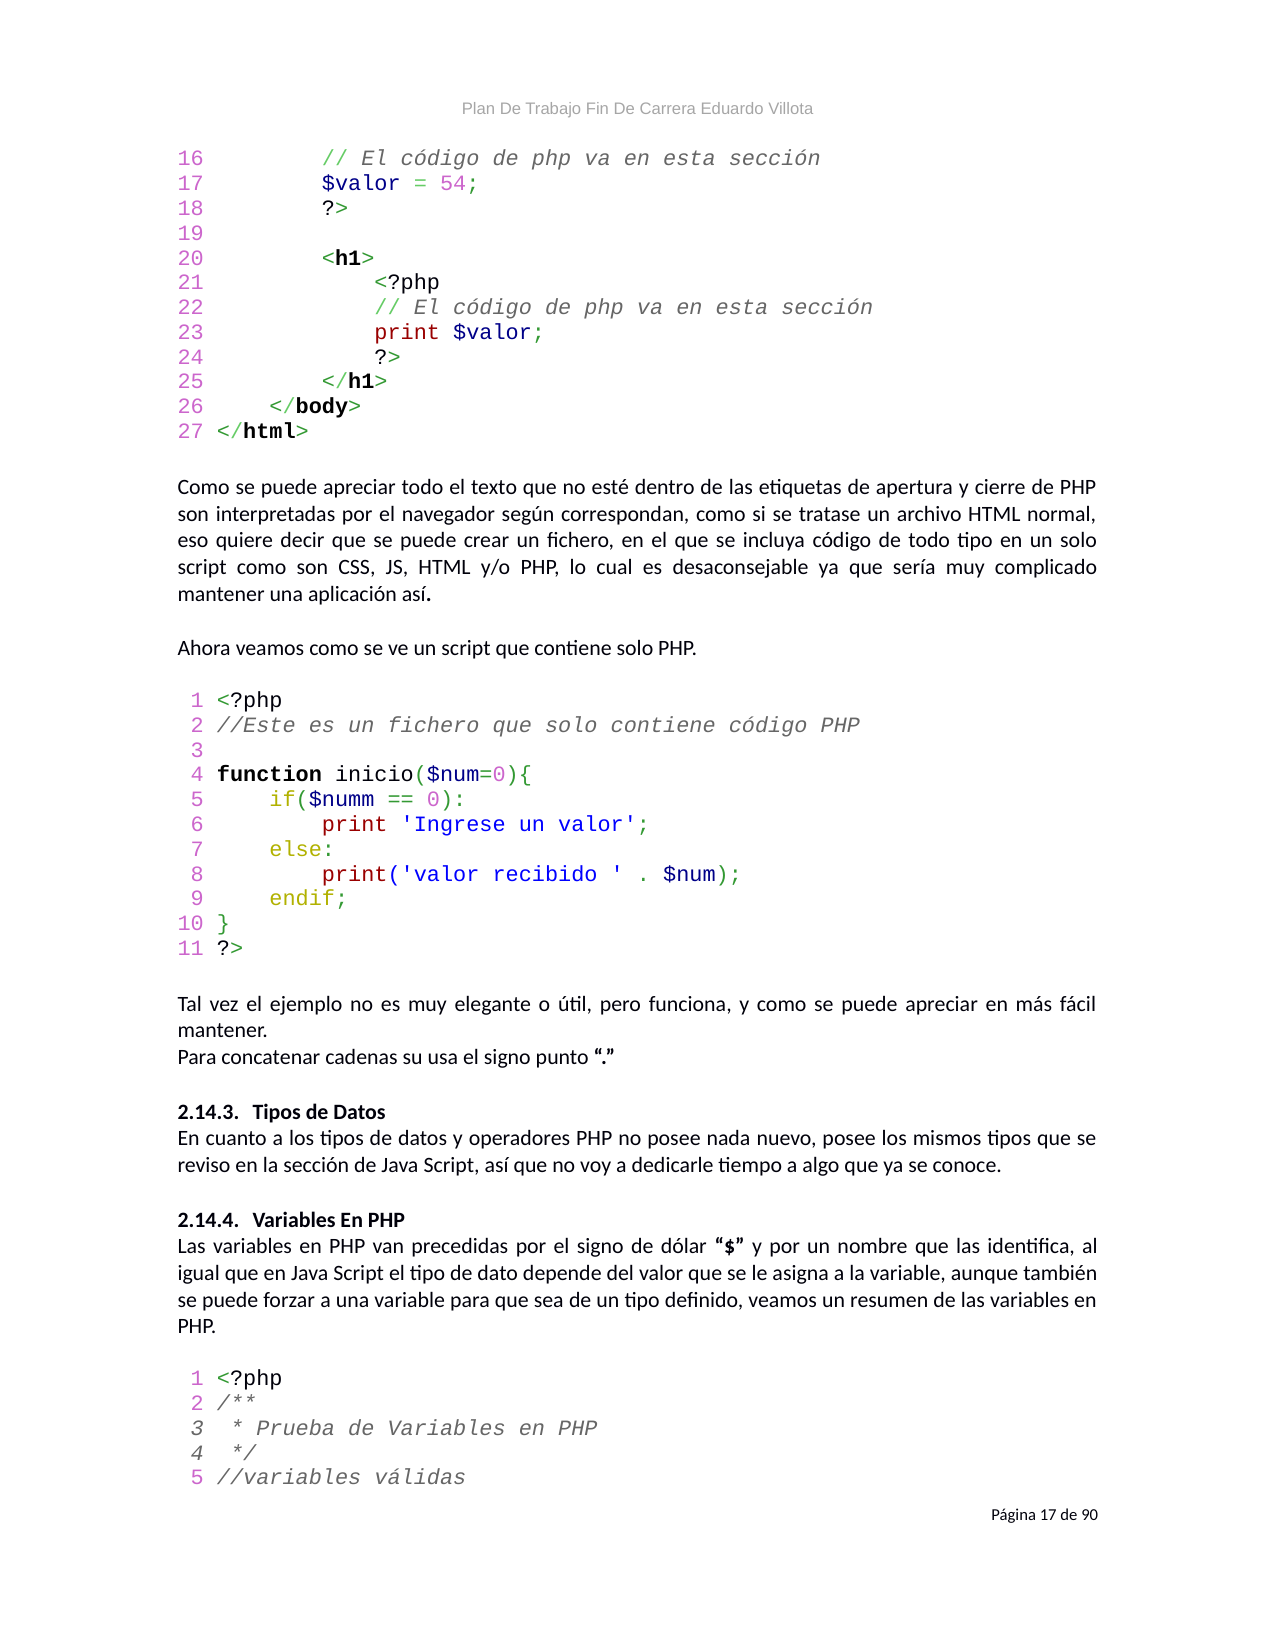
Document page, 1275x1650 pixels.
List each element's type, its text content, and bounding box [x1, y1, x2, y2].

text 2 /** [177, 1392, 1098, 1417]
text Para concatenar cadenas su usa el signo punto “.” [177, 1043, 1098, 1070]
text 22 // El código de php va en esta sección [177, 296, 1098, 321]
text 3 [177, 739, 1098, 763]
text 4 function inicio($num=0){ [177, 763, 1098, 788]
text 9 endif; [177, 887, 1098, 912]
text 5 //variables válidas [177, 1466, 1098, 1491]
text 8 print('valor recibido ' . $num); [177, 863, 1098, 887]
text 23 print $valor; [177, 321, 1098, 346]
text 25 </h1> [177, 371, 1098, 396]
text 1 <?php [177, 1367, 1098, 1392]
text 24 ?> [177, 346, 1098, 371]
text En cuanto a los tipos de datos y operadores PHP no posee nada nuevo, posee los mismos tipos que se reviso en la sección de Java Script, así que no voy a dedicarle tiempo a algo que ya se conoce. [177, 1124, 1098, 1178]
text Tal vez el ejemplo no es muy elegante o útil, pero funciona, y como se puede apreciar en más fácil mantener. [177, 990, 1098, 1043]
text 10 } [177, 912, 1098, 937]
text 3 * Prueba de Variables en PHP [177, 1417, 1098, 1442]
text 4 */ [177, 1442, 1098, 1466]
text 1 <?php [177, 689, 1098, 714]
text 11 ?> [177, 937, 1098, 962]
text 16 // El código de php va en esta sección [177, 148, 1098, 172]
text 17 $valor = 54; [177, 172, 1098, 197]
text Como se puede apreciar todo el texto que no esté dentro de las etiquetas de apertura y cierre de PHP son interpretadas por el navegador según correspondan, como si se tratase un archivo HTML normal, eso quiere decir que se puede crear un fichero, en el que se incluya código de todo tipo en un solo script como son CSS, JS, HTML y/o PHP, lo cual es desaconsejable ya que sería muy complicado mantener una aplicación así. [177, 473, 1098, 606]
text 2.14.4. Variables En PHP [177, 1206, 1098, 1233]
text 27 </html> [177, 420, 1098, 445]
text 26 </body> [177, 396, 1098, 420]
text 7 else: [177, 838, 1098, 863]
text 6 print 'Ingrese un valor'; [177, 813, 1098, 838]
text 19 [177, 222, 1098, 247]
text 5 if($numm == 0): [177, 788, 1098, 813]
text 18 ?> [177, 197, 1098, 222]
text 21 <?php [177, 272, 1098, 296]
text Ahora veamos como se ve un script que contiene solo PHP. [177, 634, 1098, 661]
text 2.14.3. Tipos de Datos [177, 1098, 1098, 1124]
text 20 <h1> [177, 247, 1098, 272]
text 2 //Este es un fichero que solo contiene código PHP [177, 714, 1098, 739]
text Las variables en PHP van precedidas por el signo de dólar “$” y por un nombre que las identifica, al igual que en Java Script el tipo de dato depende del valor que se le asigna a la variable, aunque también se puede forzar a una variable para que sea de un tipo definido, veamos un resumen de las variables en PHP. [177, 1233, 1098, 1339]
